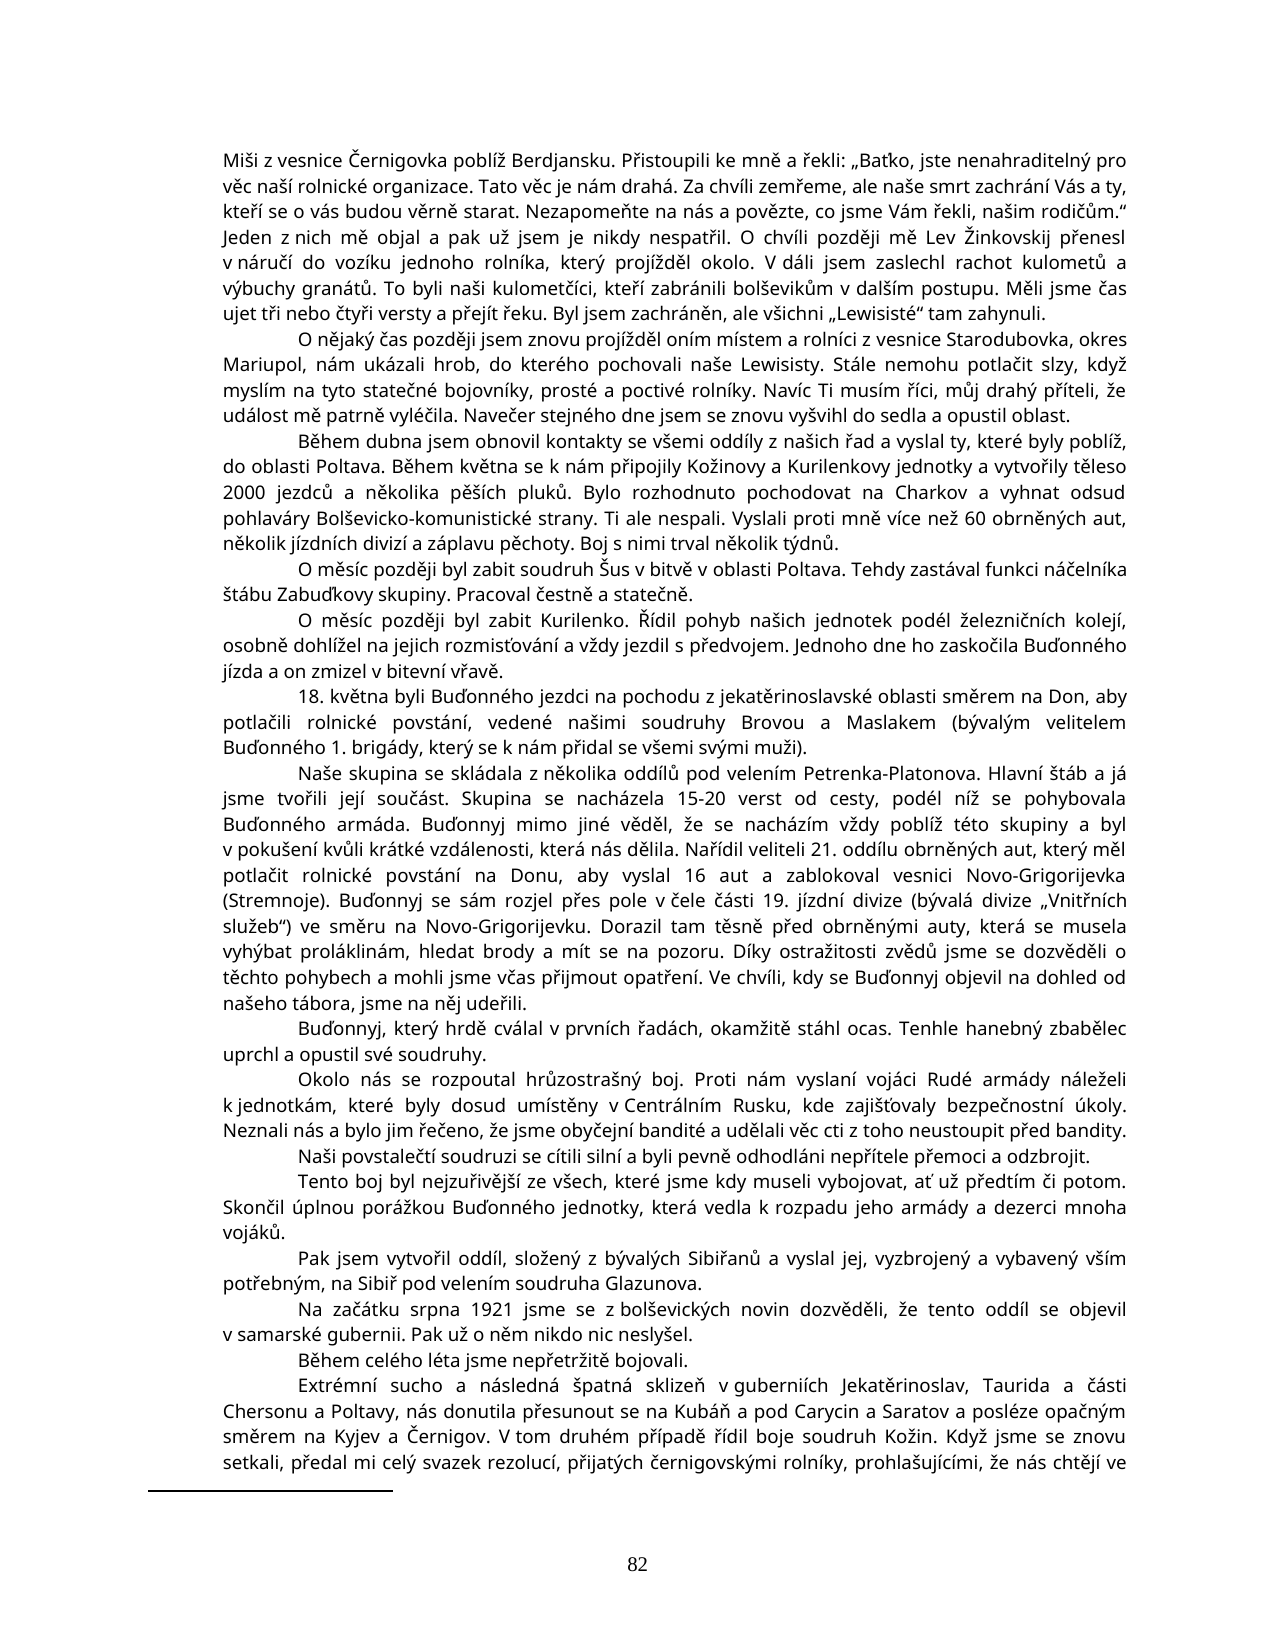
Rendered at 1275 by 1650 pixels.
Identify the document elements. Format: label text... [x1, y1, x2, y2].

text Během celého léta jsme nepřetržitě bojovali. [223, 1347, 1127, 1373]
text O měsíc později byl zabit soudruh Šus v bitvě v oblasti Poltava. Tehdy zastával funkci náčelníka štábu Zabuďkovy skupiny. Pracoval čestně a statečně. [223, 556, 1127, 607]
text Miši z vesnice Černigovka poblíž Berdjansku. Přistoupili ke mně a řekli: „Baťko, jste nenahraditelný pro věc naší rolnické organizace. Tato věc je nám drahá. Za chvíli zemřeme, ale naše smrt zachrání Vás a ty, kteří se o vás budou věrně starat. Nezapomeňte na nás a povězte, co jsme Vám řekli, našim rodičům.“ Jeden z nich mě objal a pak už jsem je nikdy nespatřil. O chvíli později mě Lev Žinkovskij přenesl v náručí do vozíku jednoho rolníka, který projížděl okolo. V dáli jsem zaslechl rachot kulometů a výbuchy granátů. To byli naši kulometčíci, kteří zabránili bolševikům v dalším postupu. Měli jsme čas ujet tři nebo čtyři versty a přejít řeku. Byl jsem zachráněn, ale všichni „Lewisisté“ tam zahynuli. [223, 148, 1127, 326]
text Během dubna jsem obnovil kontakty se všemi oddíly z našich řad a vyslal ty, které byly poblíž, do oblasti Poltava. Během května se k nám připojily Kožinovy a Kurilenkovy jednotky a vytvořily těleso 2000 jezdců a několika pěších pluků. Bylo rozhodnuto pochodovat na Charkov a vyhnat odsud pohlaváry Bolševicko-komunistické strany. Ti ale nespali. Vyslali proti mně více než 60 obrněných aut, několik jízdních divizí a záplavu pěchoty. Boj s nimi trval několik týdnů. [223, 428, 1127, 556]
text Naši povstalečtí soudruzi se cítili silní a byli pevně odhodláni nepřítele přemoci a odzbrojit. [223, 1143, 1127, 1168]
text Okolo nás se rozpoutal hrůzostrašný boj. Proti nám vyslaní vojáci Rudé armády náleželi k jednotkám, které byly dosud umístěny v Centrálním Rusku, kde zajišťovaly bezpečnostní úkoly. Neznali nás a bylo jim řečeno, že jsme obyčejní bandité a udělali věc cti z toho neustoupit před bandity. [223, 1066, 1127, 1143]
text Buďonnyj, který hrdě cválal v prvních řadách, okamžitě stáhl ocas. Tenhle hanebný zbabělec uprchl a opustil své soudruhy. [223, 1015, 1127, 1066]
text Tento boj byl nejzuřivější ze všech, které jsme kdy museli vybojovat, ať už předtím či potom. Skončil úplnou porážkou Buďonného jednotky, která vedla k rozpadu jeho armády a dezerci mnoha vojáků. [223, 1168, 1127, 1245]
text O nějaký čas později jsem znovu projížděl oním místem a rolníci z vesnice Starodubovka, okres Mariupol, nám ukázali hrob, do kterého pochovali naše Lewisisty. Stále nemohu potlačit slzy, když myslím na tyto statečné bojovníky, prosté a poctivé rolníky. Navíc Ti musím říci, můj drahý příteli, že událost mě patrně vyléčila. Navečer stejného dne jsem se znovu vyšvihl do sedla a opustil oblast. [223, 326, 1127, 428]
text O měsíc později byl zabit Kurilenko. Řídil pohyb našich jednotek podél železničních kolejí, osobně dohlížel na jejich rozmisťování a vždy jezdil s předvojem. Jednoho dne ho zaskočila Buďonného jízda a on zmizel v bitevní vřavě. [223, 607, 1127, 683]
text Naše skupina se skládala z několika oddílů pod velením Petrenka-Platonova. Hlavní štáb a já jsme tvořili její součást. Skupina se nacházela 15-20 verst od cesty, podél níž se pohybovala Buďonného armáda. Buďonnyj mimo jiné věděl, že se nacházím vždy poblíž této skupiny a byl v pokušení kvůli krátké vzdálenosti, která nás dělila. Nařídil veliteli 21. oddílu obrněných aut, který měl potlačit rolnické povstání na Donu, aby vyslal 16 aut a zablokoval vesnici Novo-Grigorijevka (Stremnoje). Buďonnyj se sám rozjel přes pole v čele části 19. jízdní divize (bývalá divize „Vnitřních služeb“) ve směru na Novo-Grigorijevku. Dorazil tam těsně před obrněnými auty, která se musela vyhýbat proláklinám, hledat brody a mít se na pozoru. Díky ostražitosti zvědů jsme se dozvěděli o těchto pohybech a mohli jsme včas přijmout opatření. Ve chvíli, kdy se Buďonnyj objevil na dohled od našeho tábora, jsme na něj udeřili. [223, 760, 1127, 1015]
text Extrémní sucho a následná špatná sklizeň v guberniích Jekatěrinoslav, Taurida a části Chersonu a Poltavy, nás donutila přesunout se na Kubáň a pod Carycin a Saratov a posléze opačným směrem na Kyjev a Černigov. V tom druhém případě řídil boje soudruh Kožin. Když jsme se znovu setkali, předal mi celý svazek rezolucí, přijatých černigovskými rolníky, prohlašujícími, že nás chtějí ve [223, 1373, 1127, 1475]
text 18. května byli Buďonného jezdci na pochodu z jekatěrinoslavské oblasti směrem na Don, aby potlačili rolnické povstání, vedené našimi soudruhy Brovou a Maslakem (bývalým velitelem Buďonného 1. brigády, který se k nám přidal se všemi svými muži). [223, 683, 1127, 760]
text Pak jsem vytvořil oddíl, složený z bývalých Sibiřanů a vyslal jej, vyzbrojený a vybavený vším potřebným, na Sibiř pod velením soudruha Glazunova. [223, 1245, 1127, 1296]
text Na začátku srpna 1921 jsme se z bolševických novin dozvěděli, že tento oddíl se objevil v samarské gubernii. Pak už o něm nikdo nic neslyšel. [223, 1296, 1127, 1347]
